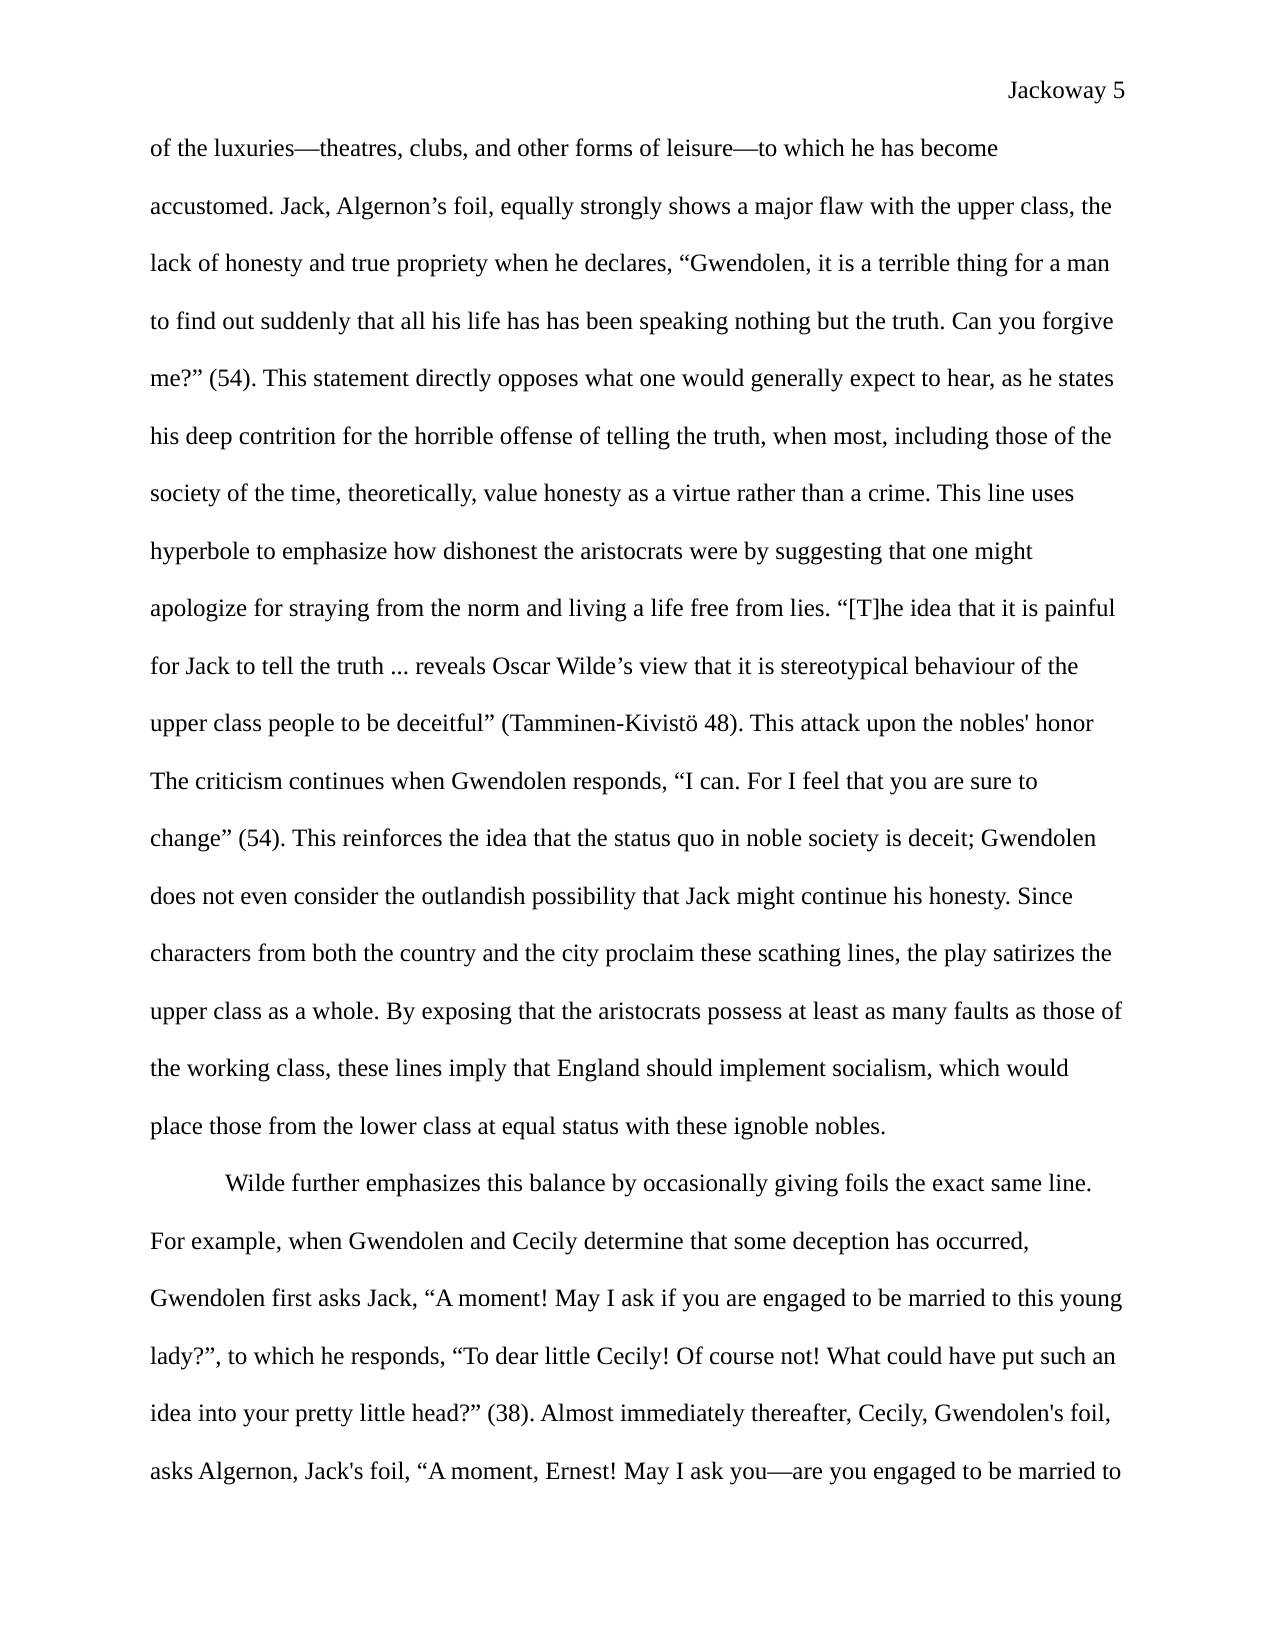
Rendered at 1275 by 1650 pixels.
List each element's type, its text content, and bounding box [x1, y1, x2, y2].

text Wilde further emphasizes this balance by occasionally giving foils the exact same line. For example, when Gwendolen and Cecily determine that some deception has occurred, Gwendolen first asks Jack, “A moment! May I ask if you are engaged to be married to this young lady?”, to which he responds, “To dear little Cecily! Of course not! What could have put such an idea into your pretty little head?” (38). Almost immediately thereafter, Cecily, Gwendolen's foil, asks Algernon, Jack's foil, “A moment, Ernest! May I ask you—are you engaged to be married to [150, 1168, 1125, 1484]
text of the luxuries—theatres, clubs, and other forms of leisure—to which he has become accustomed. Jack, Algernon’s foil, equally strongly shows a major flaw with the upper class, the lack of honesty and true propriety when he declares, “Gwendolen, it is a terrible thing for a man to find out suddenly that all his life has has been speaking nothing but the truth. Can you forgive me?” (54). This statement directly opposes what one would generally expect to hear, as he states his deep contrition for the horrible offense of telling the truth, when most, including those of the society of the time, theoretically, value honesty as a virtue rather than a crime. This line uses hyperbole to emphasize how dishonest the aristocrats were by suggesting that one might apologize for straying from the norm and living a life free from lies. “[T]he idea that it is painful for Jack to tell the truth ... reveals Oscar Wilde’s view that it is stereotypical behaviour of the upper class people to be deceitful” (Tamminen-Kivistö 48). This attack upon the nobles' honor The criticism continues when Gwendolen responds, “I can. For I feel that you are sure to change” (54). This reinforces the idea that the status quo in noble society is deceit; Gwendolen does not even consider the outlandish possibility that Jack might continue his honesty. Since characters from both the country and the city proclaim these scathing lines, the play satirizes the upper class as a whole. By exposing that the aristocrats possess at least as many faults as those of the working class, these lines imply that England should implement socialism, which would place those from the lower class at equal status with these ignoble nobles. [150, 133, 1125, 1139]
